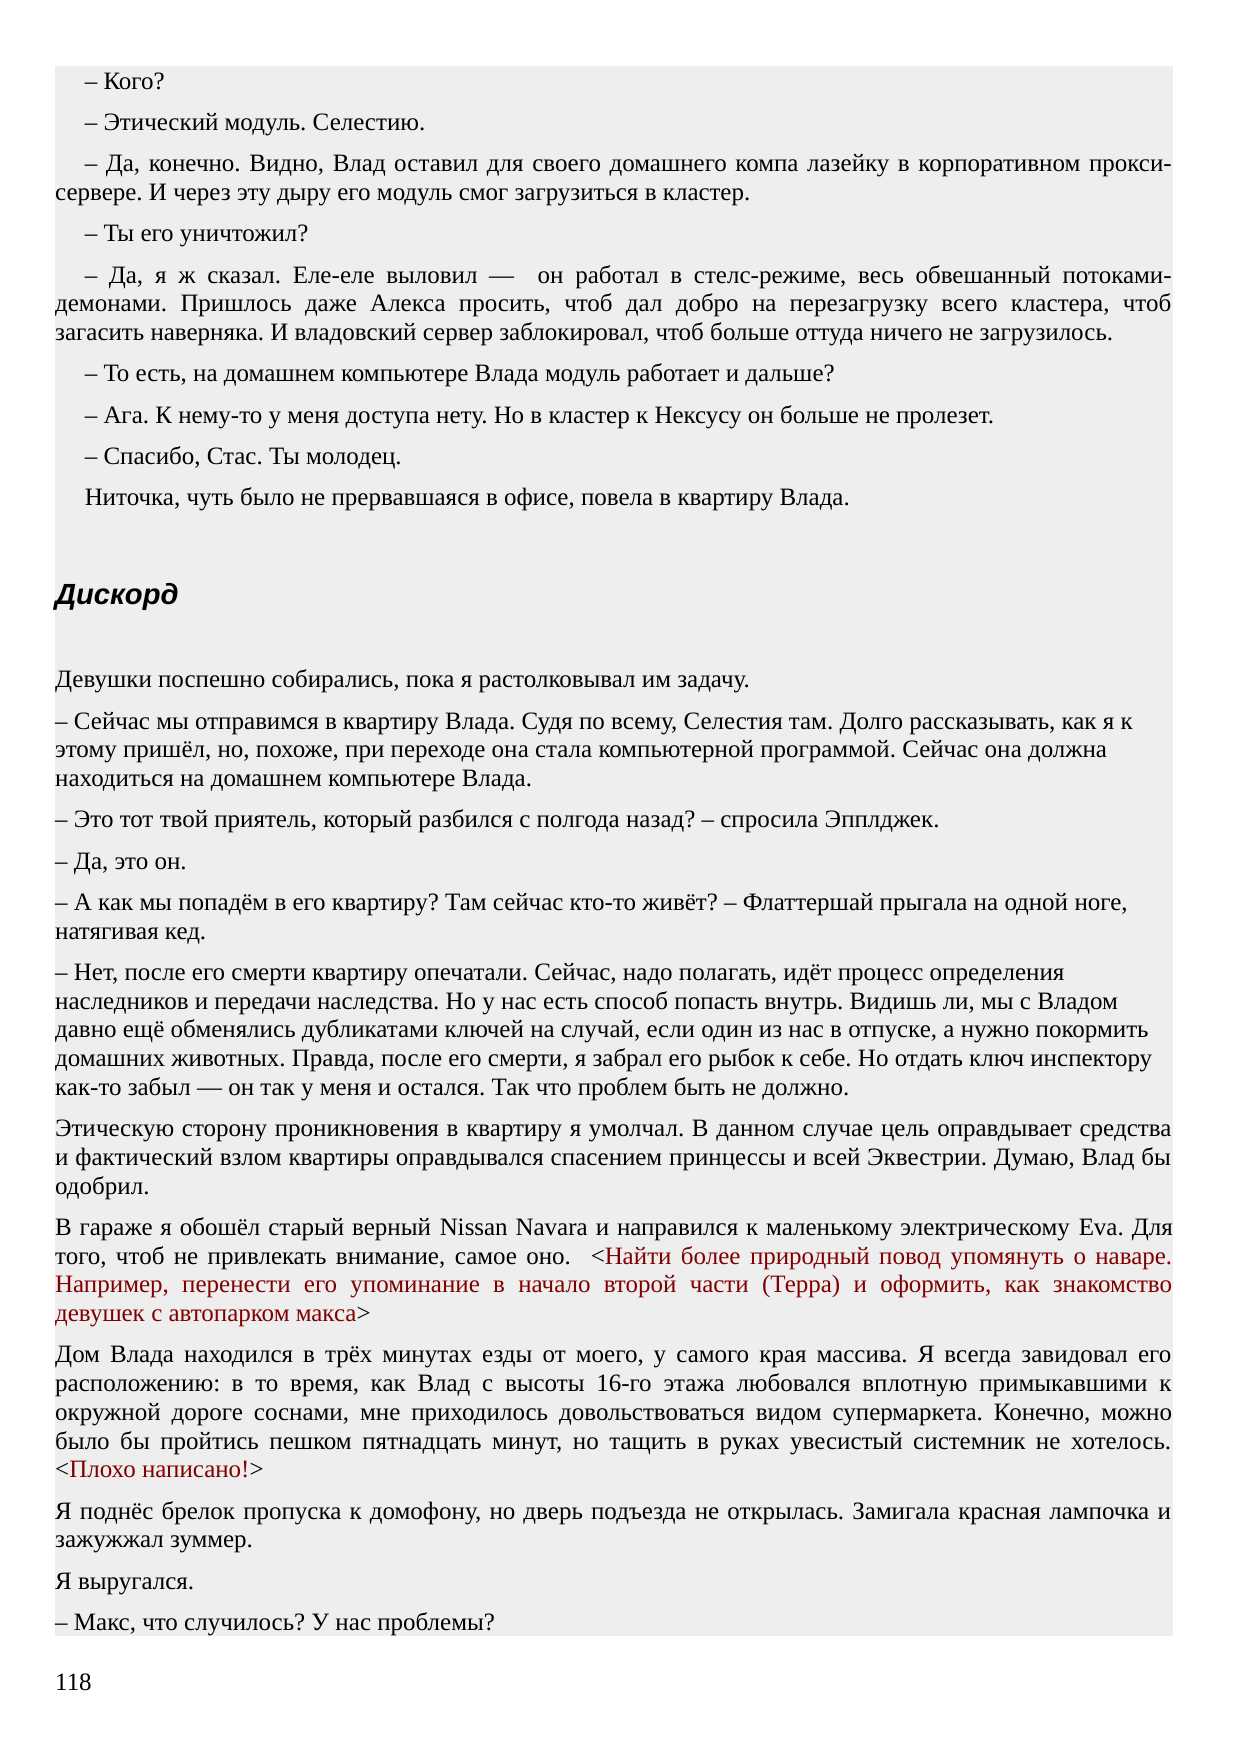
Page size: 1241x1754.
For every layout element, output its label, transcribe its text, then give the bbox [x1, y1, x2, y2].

text – Сейчас мы отправимся в квартиру Влада. Судя по всему, Селестия там. Долго рассказывать, как я к этому пришёл, но, похоже, при переходе она стала компьютерной программой. Сейчас она должна находиться на домашнем компьютере Влада. [55, 706, 1173, 792]
subtitle Дискорд [55, 577, 1173, 611]
text – Это тот твой приятель, который разбился с полгода назад? – спросила Эпплджек. [55, 804, 1173, 833]
text – Спасибо, Стас. Ты молодец. [55, 441, 1173, 470]
text – Макс, что случилось? У нас проблемы? [55, 1607, 1173, 1636]
text – Да, конечно. Видно, Влад оставил для своего домашнего компа лазейку в корпоративном прокси-сервере. И через эту дыру его модуль смог загрузиться в кластер. [55, 148, 1173, 206]
text Девушки поспешно собирались, пока я растолковывал им задачу. [55, 664, 1173, 693]
text – Нет, после его смерти квартиру опечатали. Сейчас, надо полагать, идёт процесс определения наследников и передачи наследства. Но у нас есть способ попасть внутрь. Видишь ли, мы с Владом давно ещё обменялись дубликатами ключей на случай, если один из нас в отпуске, а нужно покормить домашних животных. Правда, после его смерти, я забрал его рыбок к себе. Но отдать ключ инспектору как-то забыл — он так у меня и остался. Так что проблем быть не должно. [55, 957, 1173, 1101]
text Ниточка, чуть было не прервавшаяся в офисе, повела в квартиру Влада. [55, 482, 1173, 511]
text – Да, это он. [55, 846, 1173, 874]
text – Да, я ж сказал. Еле-еле выловил — он работал в стелс-режиме, весь обвешанный потоками-демонами. Пришлось даже Алекса просить, чтоб дал добро на перезагрузку всего кластера, чтоб загасить наверняка. И владовский сервер заблокировал, чтоб больше оттуда ничего не загрузилось. [55, 260, 1173, 346]
text Этическую сторону проникновения в квартиру я умолчал. В данном случае цель оправдывает средства и фактический взлом квартиры оправдывался спасением принцессы и всей Эквестрии. Думаю, Влад бы одобрил. [55, 1113, 1173, 1199]
text – Ты его уничтожил? [55, 218, 1173, 247]
text Я поднёс брелок пропуска к домофону, но дверь подъезда не открылась. Замигала красная лампочка и зажужжал зуммер. [55, 1496, 1173, 1553]
text – А как мы попадём в его квартиру? Там сейчас кто-то живёт? – Флаттершай прыгала на одной ноге, натягивая кед. [55, 887, 1173, 944]
text Дом Влада находился в трёх минутах езды от моего, у самого края массива. Я всегда завидовал его расположению: в то время, как Влад с высоты 16-го этажа любовался вплотную примыкавшими к окружной дороге соснами, мне приходилось довольствоваться видом супермаркета. Конечно, можно было бы пройтись пешком пятнадцать минут, но тащить в руках увесистый системник не хотелось. <Плохо написано!> [55, 1339, 1173, 1483]
text – То есть, на домашнем компьютере Влада модуль работает и дальше? [55, 358, 1173, 387]
text Я выругался. [55, 1566, 1173, 1594]
text – Этический модуль. Селестию. [55, 107, 1173, 136]
text В гараже я обошёл старый верный Nissan Navara и направился к маленькому электрическому Eva. Для того, чтоб не привлекать внимание, самое оно. <Найти более природный повод упомянуть о наваре. Например, перенести его упоминание в начало второй части (Терра) и оформить, как знакомство девушек с автопарком макса> [55, 1212, 1173, 1327]
text – Кого? [55, 66, 1173, 95]
text – Ага. К нему-то у меня доступа нету. Но в кластер к Нексусу он больше не пролезет. [55, 400, 1173, 428]
